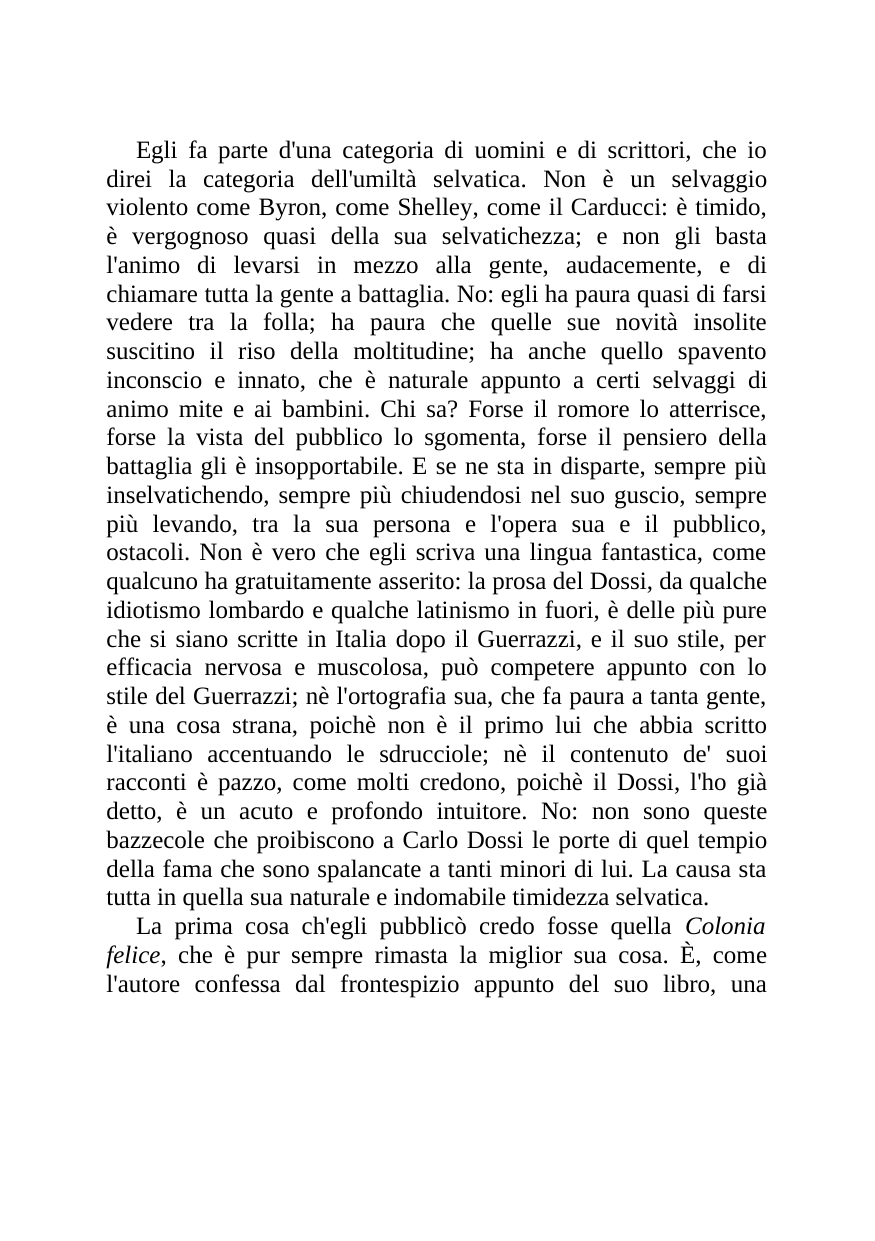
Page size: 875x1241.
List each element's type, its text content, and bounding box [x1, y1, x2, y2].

text Egli fa parte d'una categoria di uomini e di scrittori, che io direi la categoria dell'umiltà selvatica. Non è un selvaggio violento come Byron, come Shelley, come il Carducci: è timido, è vergognoso quasi della sua selvatichezza; e non gli basta l'animo di levarsi in mezzo alla gente, audacemente, e di chiamare tutta la gente a battaglia. No: egli ha paura quasi di farsi vedere tra la folla; ha paura che quelle sue novità insolite suscitino il riso della moltitudine; ha anche quello spavento inconscio e innato, che è naturale appunto a certi selvaggi di animo mite e ai bambini. Chi sa? Forse il romore lo atterrisce, forse la vista del pubblico lo sgomenta, forse il pensiero della battaglia gli è insopportabile. E se ne sta in disparte, sempre più inselvatichendo, sempre più chiudendosi nel suo guscio, sempre più levando, tra la sua persona e l'opera sua e il pubblico, ostacoli. Non è vero che egli scriva una lingua fantastica, come qualcuno ha gratuitamente asserito: la prosa del Dossi, da qualche idiotismo lombardo e qualche latinismo in fuori, è delle più pure che si siano scritte in Italia dopo il Guerrazzi, e il suo stile, per efficacia nervosa e muscolosa, può competere appunto con lo stile del Guerrazzi; nè l'ortografia sua, che fa paura a tanta gente, è una cosa strana, poichè non è il primo lui che abbia scritto l'italiano accentuando le sdrucciole; nè il contenuto de' suoi racconti è pazzo, come molti credono, poichè il Dossi, l'ho già detto, è un acuto e profondo intuitore. No: non sono queste bazzecole che proibiscono a Carlo Dossi le porte di quel tempio della fama che sono spalancate a tanti minori di lui. La causa sta tutta in quella sua naturale e indomabile timidezza selvatica. [106, 135, 768, 911]
text La prima cosa ch'egli pubblicò credo fosse quella Colonia felice, che è pur sempre rimasta la miglior sua cosa. È, come l'autore confessa dal frontespizio appunto del suo libro, una [106, 911, 768, 997]
